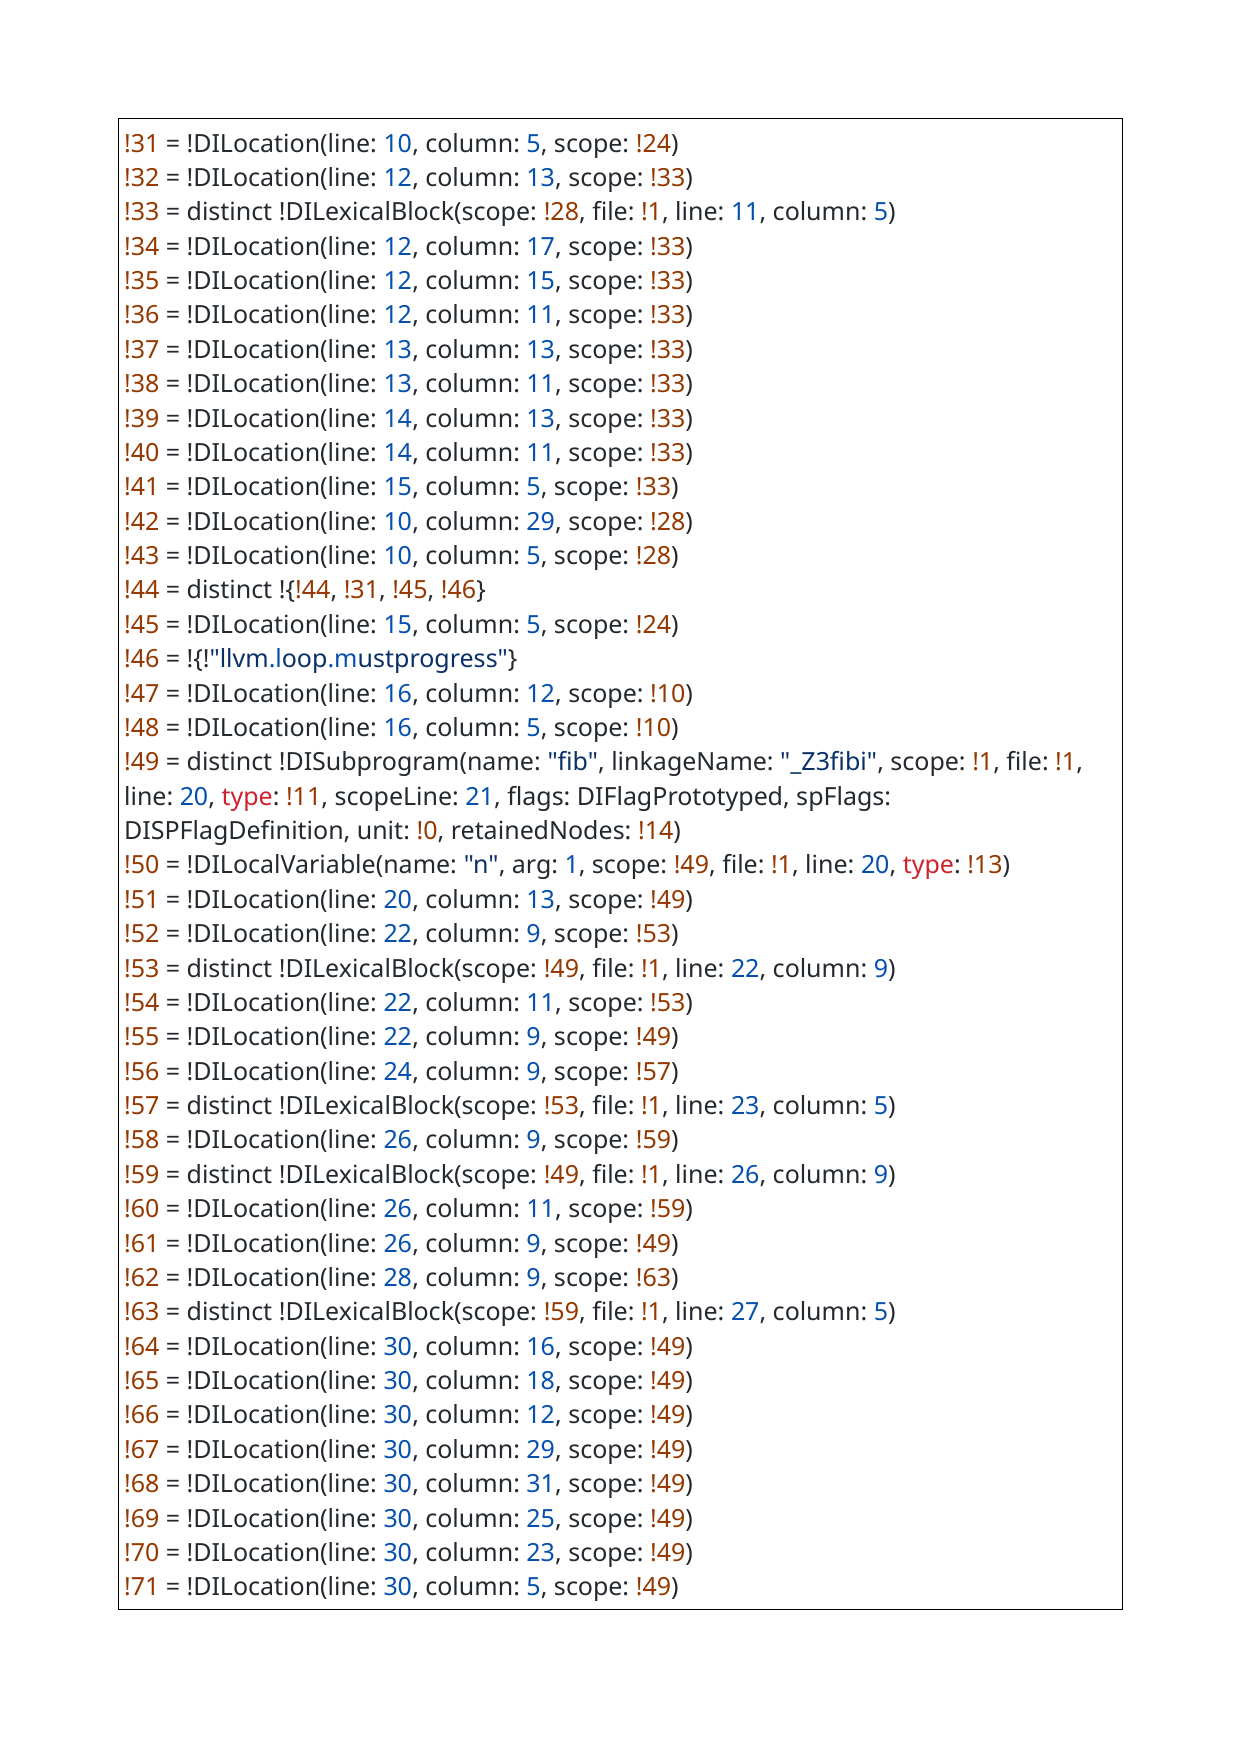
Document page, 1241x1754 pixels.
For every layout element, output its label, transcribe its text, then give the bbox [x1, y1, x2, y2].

table_header !31 = !DILocation(line: 10, column: 5, scope: !24) !32 = !DILocation(line: 12, column: 13, scope: !33) !33 = distinct !DILexicalBlock(scope: !28, file: !1, line: 11, column: 5) !34 = !DILocation(line: 12, column: 17, scope: !33) !35 = !DILocation(line: 12, column: 15, scope: !33) !36 = !DILocation(line: 12, column: 11, scope: !33) !37 = !DILocation(line: 13, column: 13, scope: !33) !38 = !DILocation(line: 13, column: 11, scope: !33) !39 = !DILocation(line: 14, column: 13, scope: !33) !40 = !DILocation(line: 14, column: 11, scope: !33) !41 = !DILocation(line: 15, column: 5, scope: !33) !42 = !DILocation(line: 10, column: 29, scope: !28) !43 = !DILocation(line: 10, column: 5, scope: !28) !44 = distinct !{!44, !31, !45, !46} !45 = !DILocation(line: 15, column: 5, scope: !24) !46 = !{!"llvm.loop.mustprogress"} !47 = !DILocation(line: 16, column: 12, scope: !10) !48 = !DILocation(line: 16, column: 5, scope: !10) !49 = distinct !DISubprogram(name: "fib", linkageName: "_Z3fibi", scope: !1, file: !1, line: 20, type: !11, scopeLine: 21, flags: DIFlagPrototyped, spFlags: DISPFlagDefinition, unit: !0, retainedNodes: !14) !50 = !DILocalVariable(name: "n", arg: 1, scope: !49, file: !1, line: 20, type: !13) !51 = !DILocation(line: 20, column: 13, scope: !49) !52 = !DILocation(line: 22, column: 9, scope: !53) !53 = distinct !DILexicalBlock(scope: !49, file: !1, line: 22, column: 9) !54 = !DILocation(line: 22, column: 11, scope: !53) !55 = !DILocation(line: 22, column: 9, scope: !49) !56 = !DILocation(line: 24, column: 9, scope: !57) !57 = distinct !DILexicalBlock(scope: !53, file: !1, line: 23, column: 5) !58 = !DILocation(line: 26, column: 9, scope: !59) !59 = distinct !DILexicalBlock(scope: !49, file: !1, line: 26, column: 9) !60 = !DILocation(line: 26, column: 11, scope: !59) !61 = !DILocation(line: 26, column: 9, scope: !49) !62 = !DILocation(line: 28, column: 9, scope: !63) !63 = distinct !DILexicalBlock(scope: !59, file: !1, line: 27, column: 5) !64 = !DILocation(line: 30, column: 16, scope: !49) !65 = !DILocation(line: 30, column: 18, scope: !49) !66 = !DILocation(line: 30, column: 12, scope: !49) !67 = !DILocation(line: 30, column: 29, scope: !49) !68 = !DILocation(line: 30, column: 31, scope: !49) !69 = !DILocation(line: 30, column: 25, scope: !49) !70 = !DILocation(line: 30, column: 23, scope: !49) !71 = !DILocation(line: 30, column: 5, scope: !49) [119, 119, 1122, 1609]
